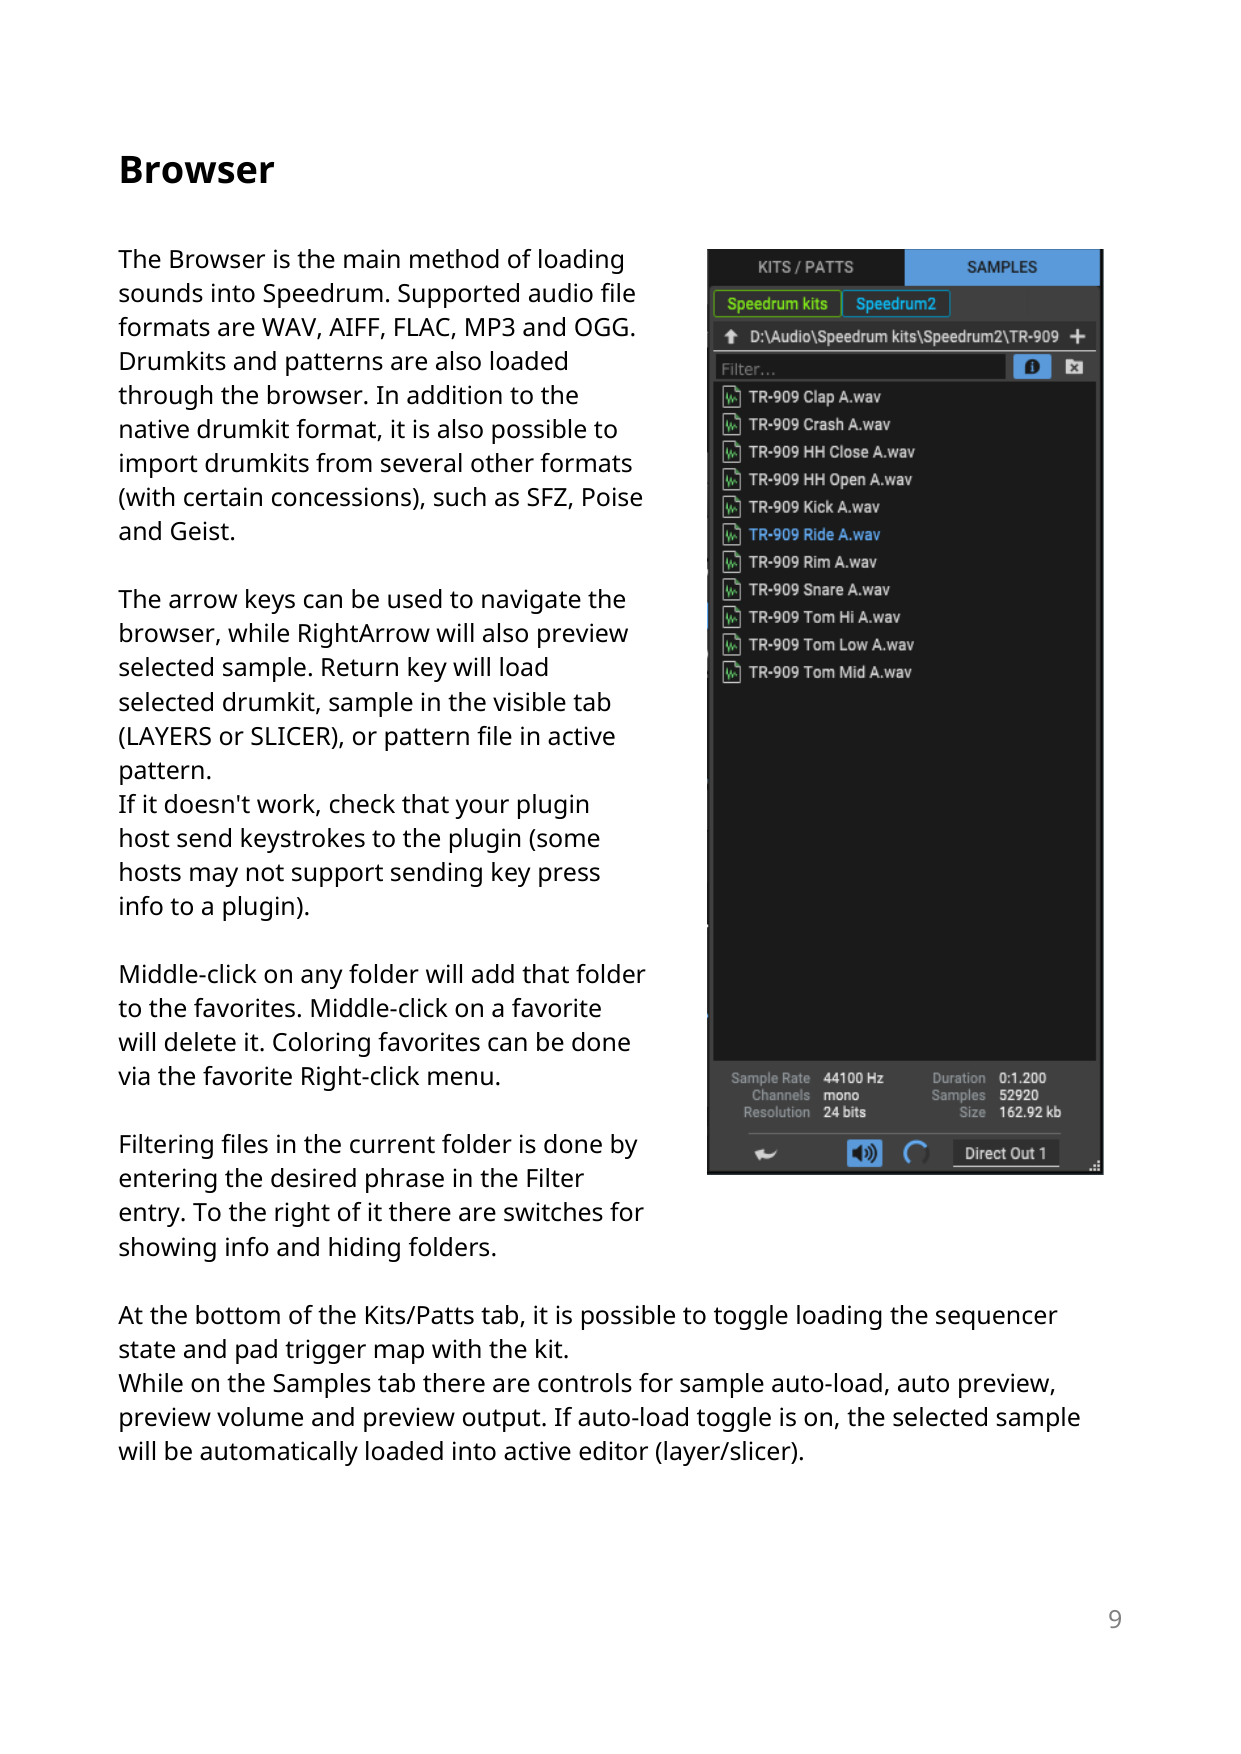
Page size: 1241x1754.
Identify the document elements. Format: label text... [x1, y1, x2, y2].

text If it doesn't work, check that your plugin host send keystrokes to the plugin (some hosts may not support sending key press info to a plugin). [118, 786, 707, 923]
text The Browser is the main method of loading sounds into Speedrum. Supported audio file formats are WAV, AIFF, FLAC, MP3 and OGG. Drumkits and patterns are also loaded through the browser. In addition to the native drumkit format, it is also possible to import drumkits from several other formats (with certain concessions), such as SFZ, Poise and Geist. [118, 241, 1122, 548]
text The arrow keys can be used to navigate the browser, while RightArrow will also preview selected sample. Return key will load selected drumkit, sample in the visible tab (LAYERS or SLICER), or pattern file in active pattern. [118, 582, 707, 786]
picture [707, 249, 1104, 1175]
text Middle-click on any folder will add that folder to the favorites. Middle-click on a favorite will delete it. Coloring favorites can be done via the favorite Right-click menu. [118, 957, 707, 1093]
text At the bottom of the Kits/Patts tab, it is possible to toggle loading the sequencer state and pad trigger map with the kit. [118, 1297, 1122, 1365]
subtitle Browser [118, 143, 1122, 195]
text While on the Samples tab there are controls for sample auto-load, auto preview, preview volume and preview output. If auto-load toggle is on, the selected sample will be automatically loaded into active editor (layer/slicer). [118, 1365, 1122, 1468]
text Filtering files in the current folder is done by entering the desired phrase in the Filter entry. To the right of it there are switches for showing info and hiding folders. [118, 1127, 1122, 1263]
